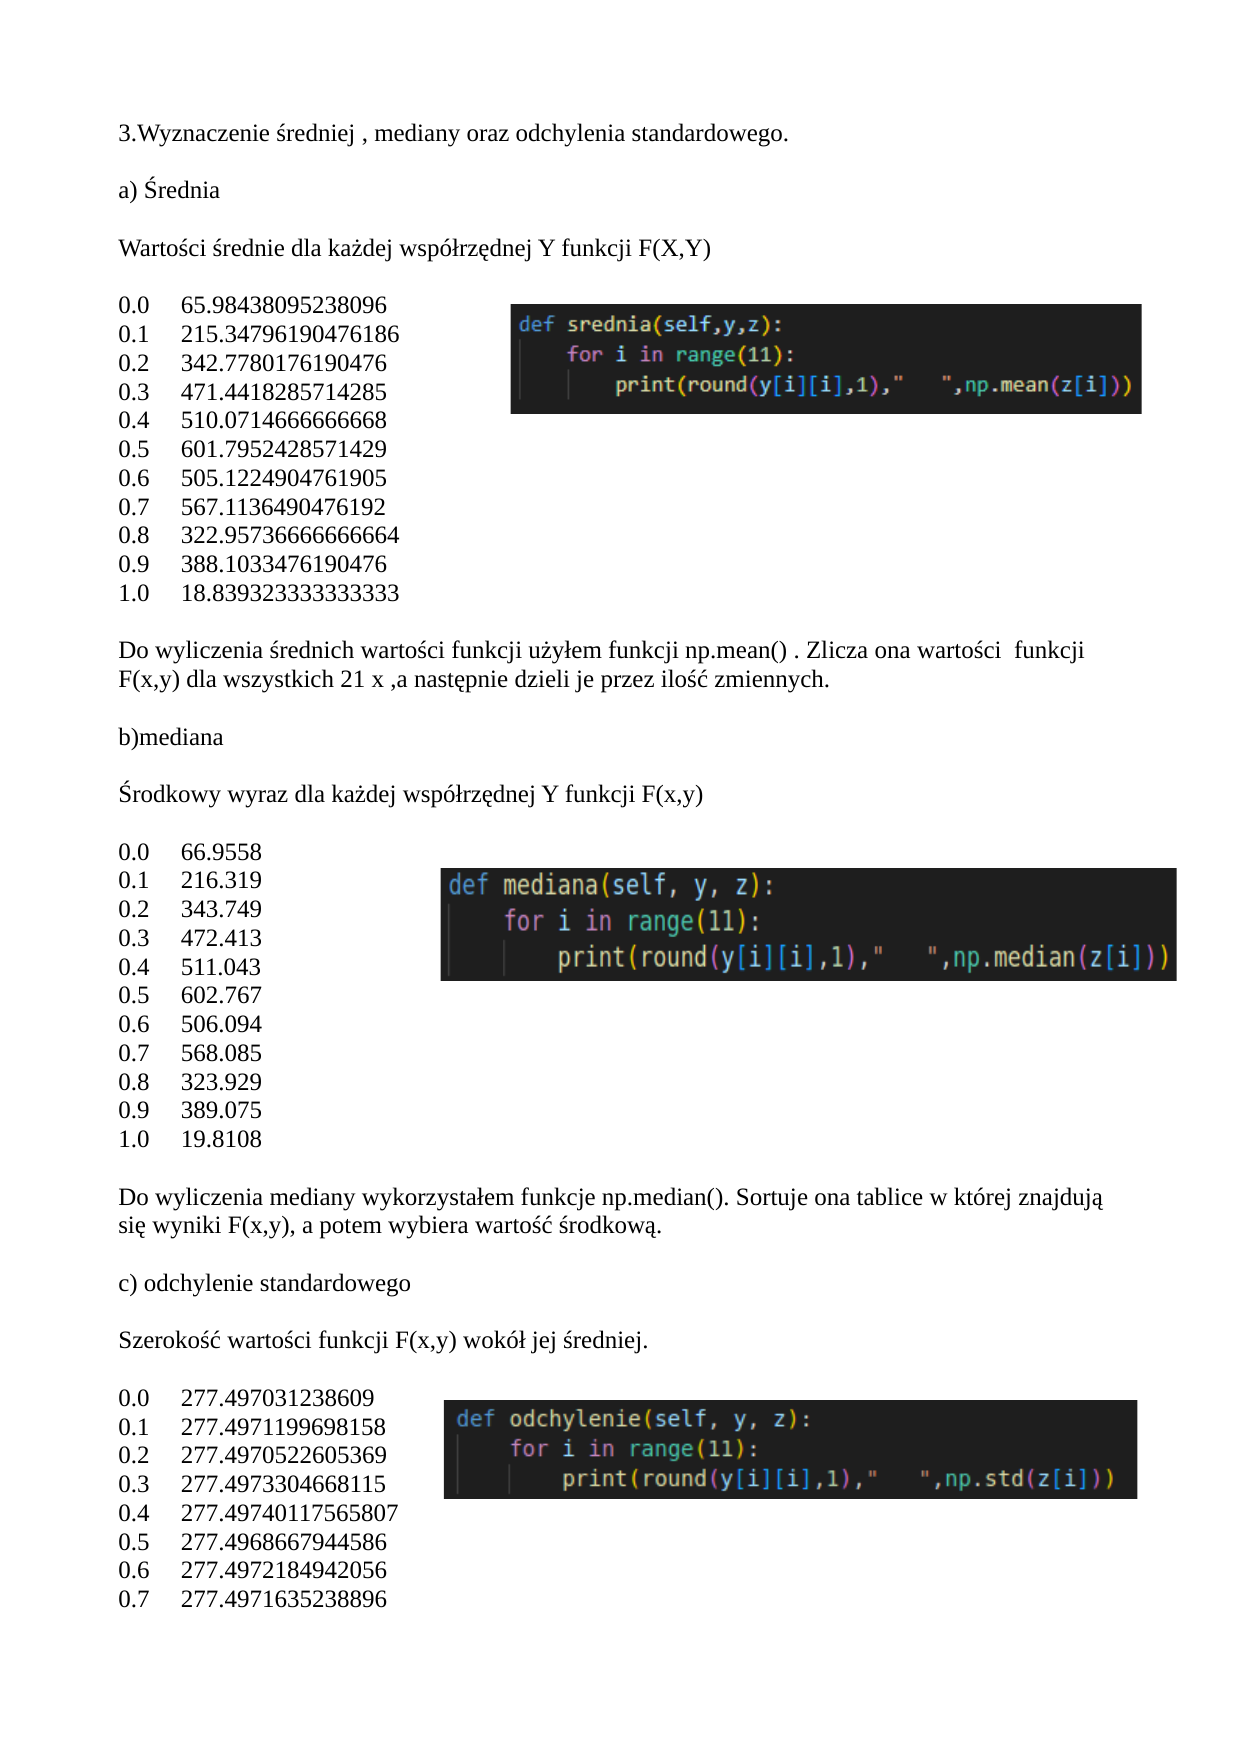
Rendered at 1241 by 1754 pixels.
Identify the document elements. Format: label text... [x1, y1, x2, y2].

text Wartości średnie dla każdej współrzędnej Y funkcji F(X,Y) [118, 233, 1122, 262]
text 0.4 277.49740117565807 [118, 1498, 1122, 1527]
text 0.9 389.075 [118, 1096, 1122, 1124]
picture [510, 304, 1142, 414]
text 0.3 277.4973304668115 [118, 1469, 443, 1498]
text Do wyliczenia średnich wartości funkcji użyłem funkcji np.mean() . Zlicza ona wartości funkcji F(x,y) dla wszystkich 21 x ,a następnie dzieli je przez ilość zmiennych. [118, 636, 1122, 693]
text 0.4 510.0714666666668 [118, 406, 1122, 434]
text 0.7 567.1136490476192 [118, 492, 1122, 521]
text Środkowy wyraz dla każdej współrzędnej Y funkcji F(x,y) [118, 779, 1122, 808]
text 0.2 342.7780176190476 [118, 348, 510, 377]
text 0.2 343.749 [118, 894, 440, 923]
text 0.6 505.1224904761905 [118, 463, 1122, 492]
text 0.1 216.319 [118, 866, 1122, 894]
text 0.8 322.95736666666664 [118, 521, 1122, 549]
text 1.0 19.8108 [118, 1124, 1122, 1153]
text 0.5 602.767 [118, 981, 1122, 1009]
text 0.0 277.497031238609 [118, 1383, 1122, 1412]
text 0.1 277.4971199698158 [118, 1412, 443, 1441]
text 0.4 511.043 [118, 952, 440, 981]
text Do wyliczenia mediany wykorzystałem funkcje np.median(). Sortuje ona tablice w której znajdują się wyniki F(x,y), a potem wybiera wartość środkową. [118, 1182, 1122, 1239]
text 0.0 65.98438095238096 [118, 291, 1122, 319]
text 0.7 568.085 [118, 1038, 1122, 1067]
text 0.1 215.34796190476186 [118, 319, 510, 348]
picture [443, 1400, 1138, 1499]
text 0.0 66.9558 [118, 837, 1122, 866]
text 0.3 471.4418285714285 [118, 377, 510, 406]
picture [440, 868, 1177, 981]
text 0.3 472.413 [118, 923, 440, 952]
text 0.8 323.929 [118, 1067, 1122, 1096]
text 0.7 277.4971635238896 [118, 1584, 1122, 1613]
text 0.6 277.4972184942056 [118, 1556, 1122, 1584]
text 3.Wyznaczenie średniej , mediany oraz odchylenia standardowego. [118, 118, 1122, 147]
text Szerokość wartości funkcji F(x,y) wokół jej średniej. [118, 1326, 1122, 1354]
text 0.9 388.1033476190476 [118, 549, 1122, 578]
text c) odchylenie standardowego [118, 1268, 1122, 1297]
text 0.6 506.094 [118, 1009, 1122, 1038]
text 0.5 601.7952428571429 [118, 434, 1122, 463]
text 1.0 18.839323333333333 [118, 578, 1122, 607]
text 0.2 277.4970522605369 [118, 1441, 443, 1469]
text b)mediana [118, 722, 1122, 751]
text 0.5 277.4968667944586 [118, 1527, 1122, 1556]
text a) Średnia [118, 176, 1122, 204]
